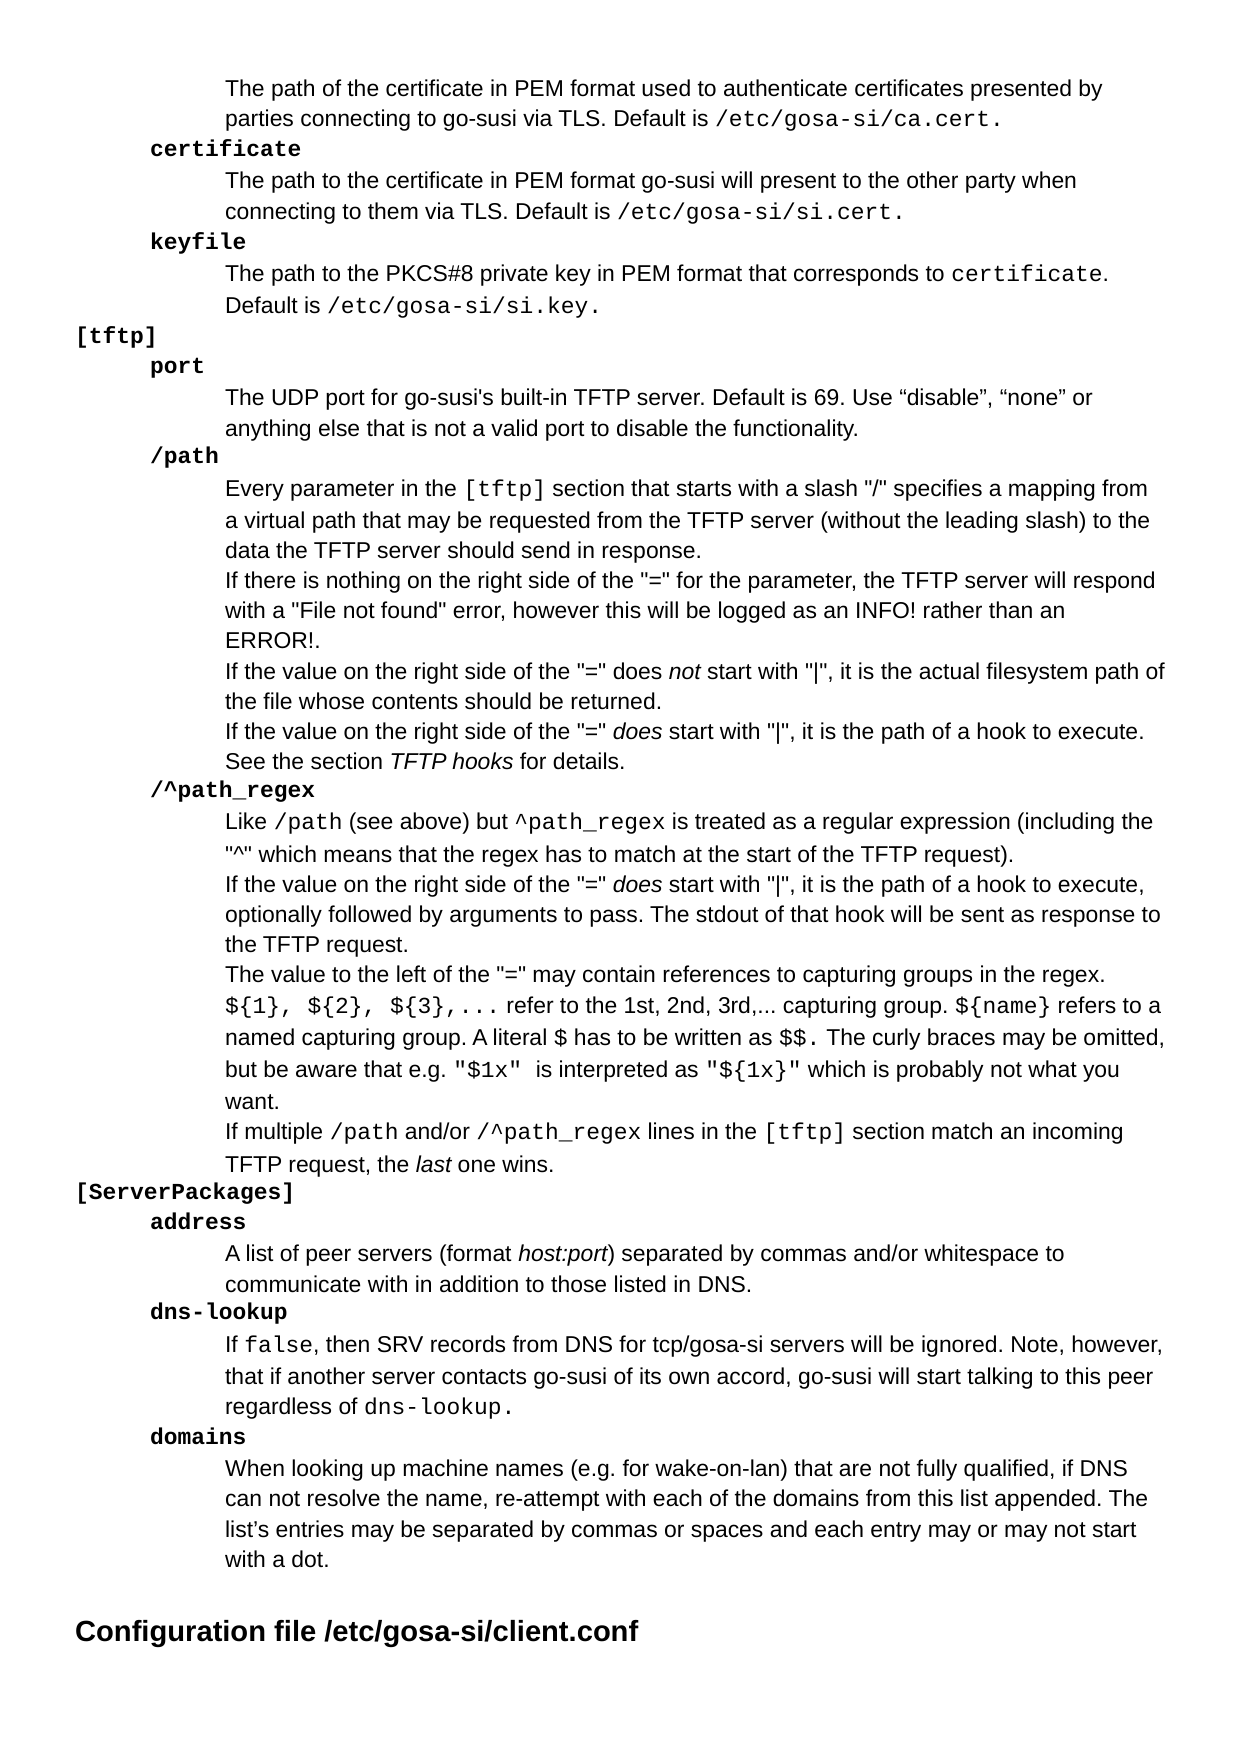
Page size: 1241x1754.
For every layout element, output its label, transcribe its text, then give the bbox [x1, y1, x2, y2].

text dns-lookup [150, 1301, 1165, 1327]
text If the value on the right side of the "=" does not start with "|", it is the actual filesystem path of the file whose contents should be returned. [225, 658, 1165, 714]
text If there is nothing on the right side of the "=" for the parameter, the TFTP server will respond with a "File not found" error, however this will be logged as an INFO! rather than an ERROR!. [225, 567, 1165, 654]
text /path [150, 445, 1165, 471]
text [ServerPackages] [75, 1181, 1165, 1207]
text A list of peer servers (format host:port) separated by commas and/or whitespace to communicate with in addition to those listed in DNS. [225, 1240, 1165, 1297]
text The path to the certificate in PEM format go-susi will present to the other party when connecting to them via TLS. Default is /etc/gosa-si/si.cert. [225, 167, 1165, 226]
text The value to the left of the "=" may contain references to capturing groups in the regex. ${1}, ${2}, ${3},... refer to the 1st, 2nd, 3rd,... capturing group. ${name} refers to a named capturing group. A literal $ has to be written as $$. The curly braces may be omitted, but be aware that e.g. "$1x" is interpreted as "${1x}" which is probably not what you want. [225, 961, 1165, 1114]
text If the value on the right side of the "=" does start with "|", it is the path of a hook to execute. [225, 718, 1165, 744]
text Like /path (see above) but ^path_regex is treated as a regular expression (including the "^" which means that the regex has to match at the start of the TFTP request). [225, 808, 1165, 867]
text address [150, 1211, 1165, 1236]
text [tftp] [75, 325, 1165, 351]
text The path of the certificate in PEM format used to authenticate certificates presented by parties connecting to go-susi via TLS. Default is /etc/gosa-si/ca.cert. [225, 75, 1165, 133]
text See the section TFTP hooks for details. [225, 748, 1165, 775]
text Every parameter in the [tftp] section that starts with a slash "/" specifies a mapping from a virtual path that may be requested from the TFTP server (without the leading slash) to the data the TFTP server should send in response. [225, 474, 1165, 563]
text The UDP port for go-susi's built-in TFTP server. Default is 69. Use “disable”, “none” or anything else that is not a valid port to disable the functionality. [225, 384, 1165, 441]
text When looking up machine names (e.g. for wake-on-lan) that are not fully qualified, if DNS can not resolve the name, re-attempt with each of the domains from this list appended. The list’s entries may be separated by commas or spaces and each entry may or may not start with a dot. [225, 1455, 1165, 1572]
text If the value on the right side of the "=" does start with "|", it is the path of a hook to execute, optionally followed by arguments to pass. The stdout of that hook will be sent as response to the TFTP request. [225, 871, 1165, 957]
text domains [150, 1425, 1165, 1451]
text certificate [150, 138, 1165, 164]
text If multiple /path and/or /^path_regex lines in the [tftp] section match an incoming TFTP request, the last one wins. [225, 1118, 1165, 1177]
text keyfile [150, 230, 1165, 256]
subtitle Configuration file /etc/gosa-si/client.conf [75, 1613, 1165, 1647]
text The path to the PKCS#8 private key in PEM format that corresponds to certificate. Default is /etc/gosa-si/si.key. [225, 260, 1165, 321]
text port [150, 354, 1165, 380]
text If false, then SRV records from DNS for tcp/gosa-si servers will be ignored. Note, however, that if another server contacts go-susi of its own accord, go-susi will start talking to this peer regardless of dns-lookup. [225, 1331, 1165, 1421]
text /^path_regex [150, 778, 1165, 804]
